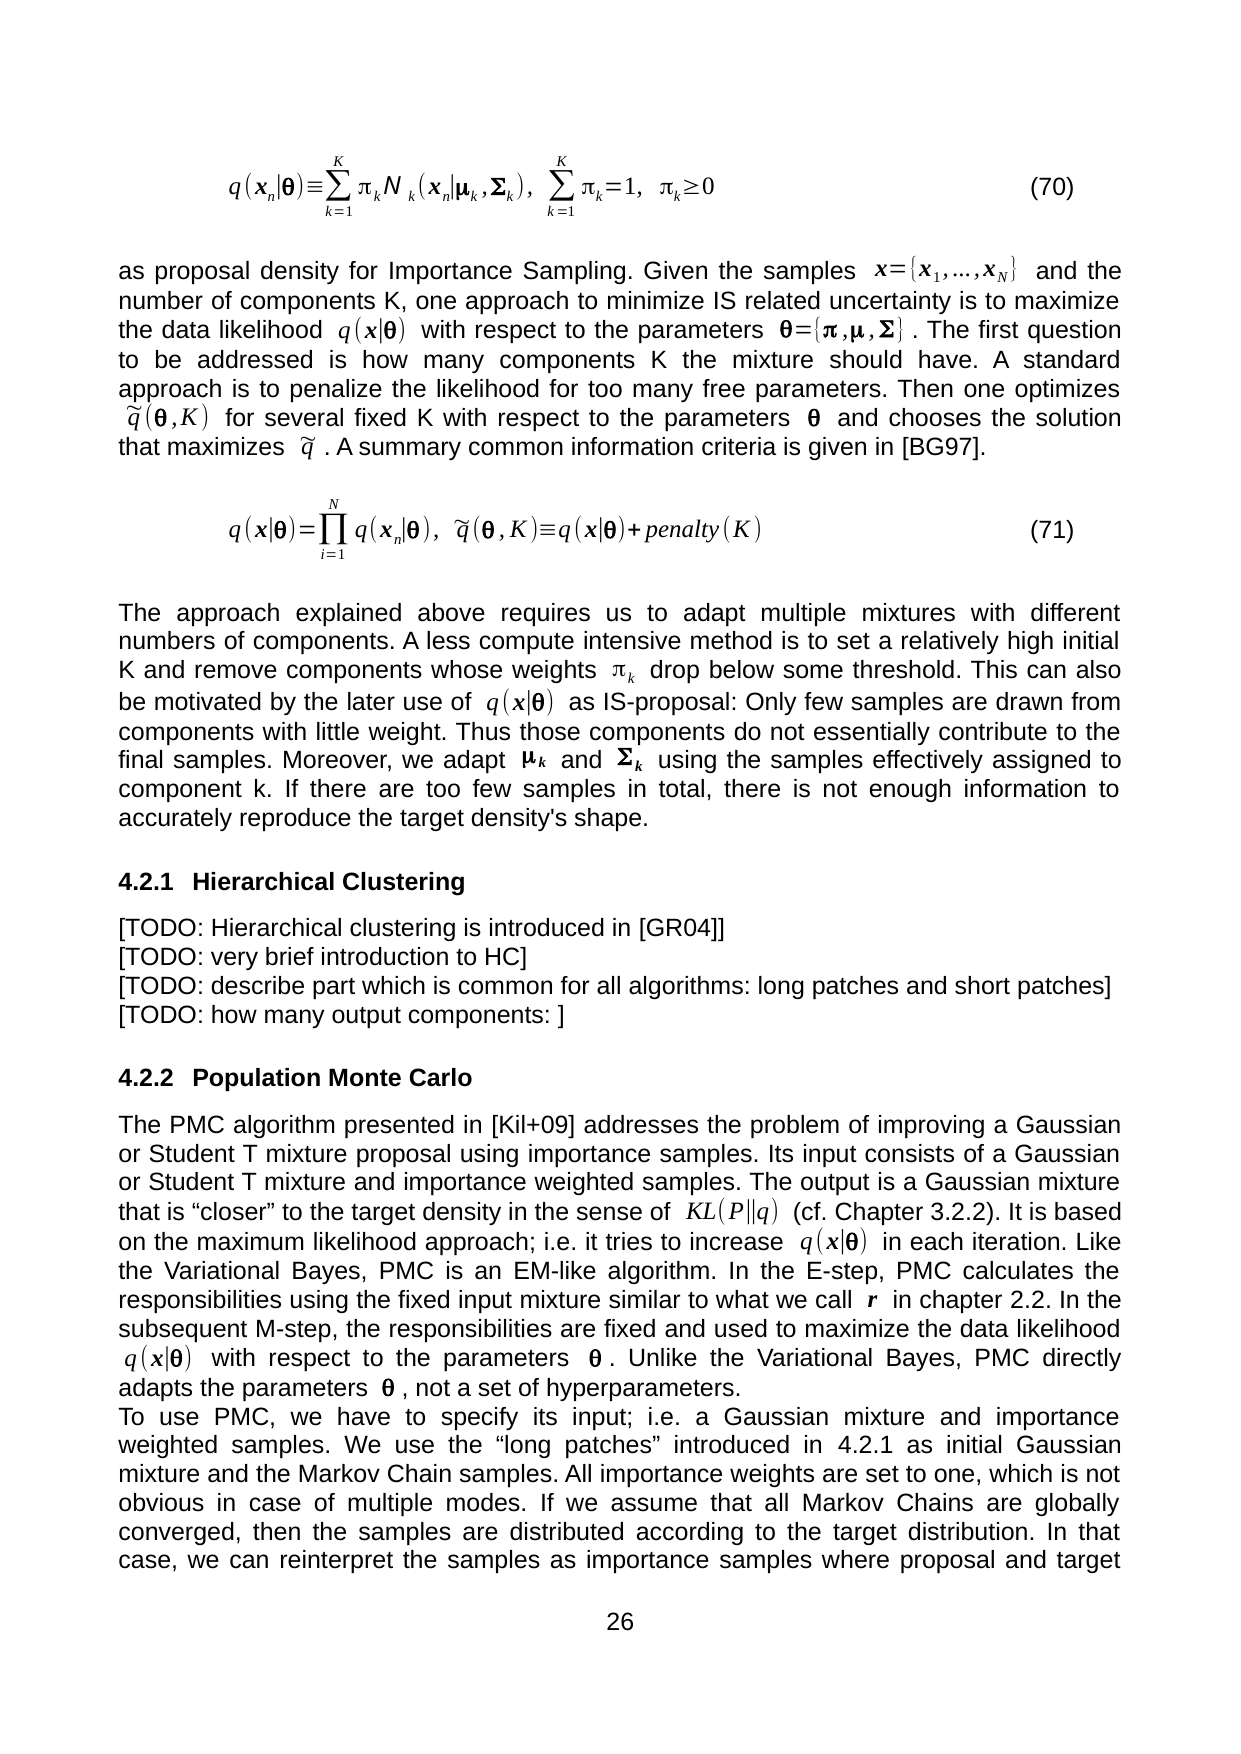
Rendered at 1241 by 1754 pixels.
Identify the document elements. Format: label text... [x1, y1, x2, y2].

text [TODO: very brief introduction to HC] [118, 942, 1122, 971]
table_header [217, 490, 1024, 569]
text as proposal density for Importance Sampling. Given the samples and the number of components K, one approach to minimize IS related uncertainty is to maximize the data likelihood with respect to the parameters . The first question to be addressed is how many components K the mixture should have. A standard approach is to penalize the likelihood for too many free parameters. Then one optimizes for several fixed K with respect to the parameters and chooses the solution that maximizes . A summary common information criteria is given in [BG97]. [118, 254, 1122, 461]
table_header (71) [1024, 490, 1123, 569]
text [TODO: how many output components: ] [118, 999, 1122, 1028]
text [TODO: describe part which is common for all algorithms: long patches and short patches] [118, 971, 1122, 999]
table_header (70) [1024, 147, 1123, 226]
text [TODO: Hierarchical clustering is introduced in [GR04]] [118, 913, 1122, 942]
text The approach explained above requires us to adapt multiple mixtures with different numbers of components. A less compute intensive method is to set a relatively high initial K and remove components whose weights drop below some threshold. This can also be motivated by the later use of as IS-proposal: Only few samples are drawn from components with little weight. Thus those components do not essentially contribute to the final samples. Moreover, we adapt and using the samples effectively assigned to component k. If there are too few samples in total, there is not enough information to accurately reproduce the target density's shape. [118, 597, 1122, 832]
subtitle Hierarchical Clustering [118, 867, 1122, 895]
text To use PMC, we have to specify its input; i.e. a Gaussian mixture and importance weighted samples. We use the “long patches” introduced in 4.2.1 as initial Gaussian mixture and the Markov Chain samples. All importance weights are set to one, which is not obvious in case of multiple modes. If we assume that all Markov Chains are globally converged, then the samples are distributed according to the target distribution. In that case, we can reinterpret the samples as importance samples where proposal and target [118, 1401, 1122, 1574]
text The PMC algorithm presented in [Kil+09] addresses the problem of improving a Gaussian or Student T mixture proposal using importance samples. Its input consists of a Gaussian or Student T mixture and importance weighted samples. The output is a Gaussian mixture that is “closer” to the target density in the sense of (cf. Chapter 3.2.2). It is based on the maximum likelihood approach; i.e. it tries to increase in each iteration. Like the Variational Bayes, PMC is an EM-like algorithm. In the E-step, PMC calculates the responsibilities using the fixed input mixture similar to what we call in chapter 2.2. In the subsequent M-step, the responsibilities are fixed and used to maximize the data likelihood with respect to the parameters . Unlike the Variational Bayes, PMC directly adapts the parameters , not a set of hyperparameters. [118, 1110, 1122, 1401]
subtitle Population Monte Carlo [118, 1063, 1122, 1092]
table_header [118, 147, 217, 226]
table_header [217, 147, 1024, 226]
table_header [118, 490, 217, 569]
